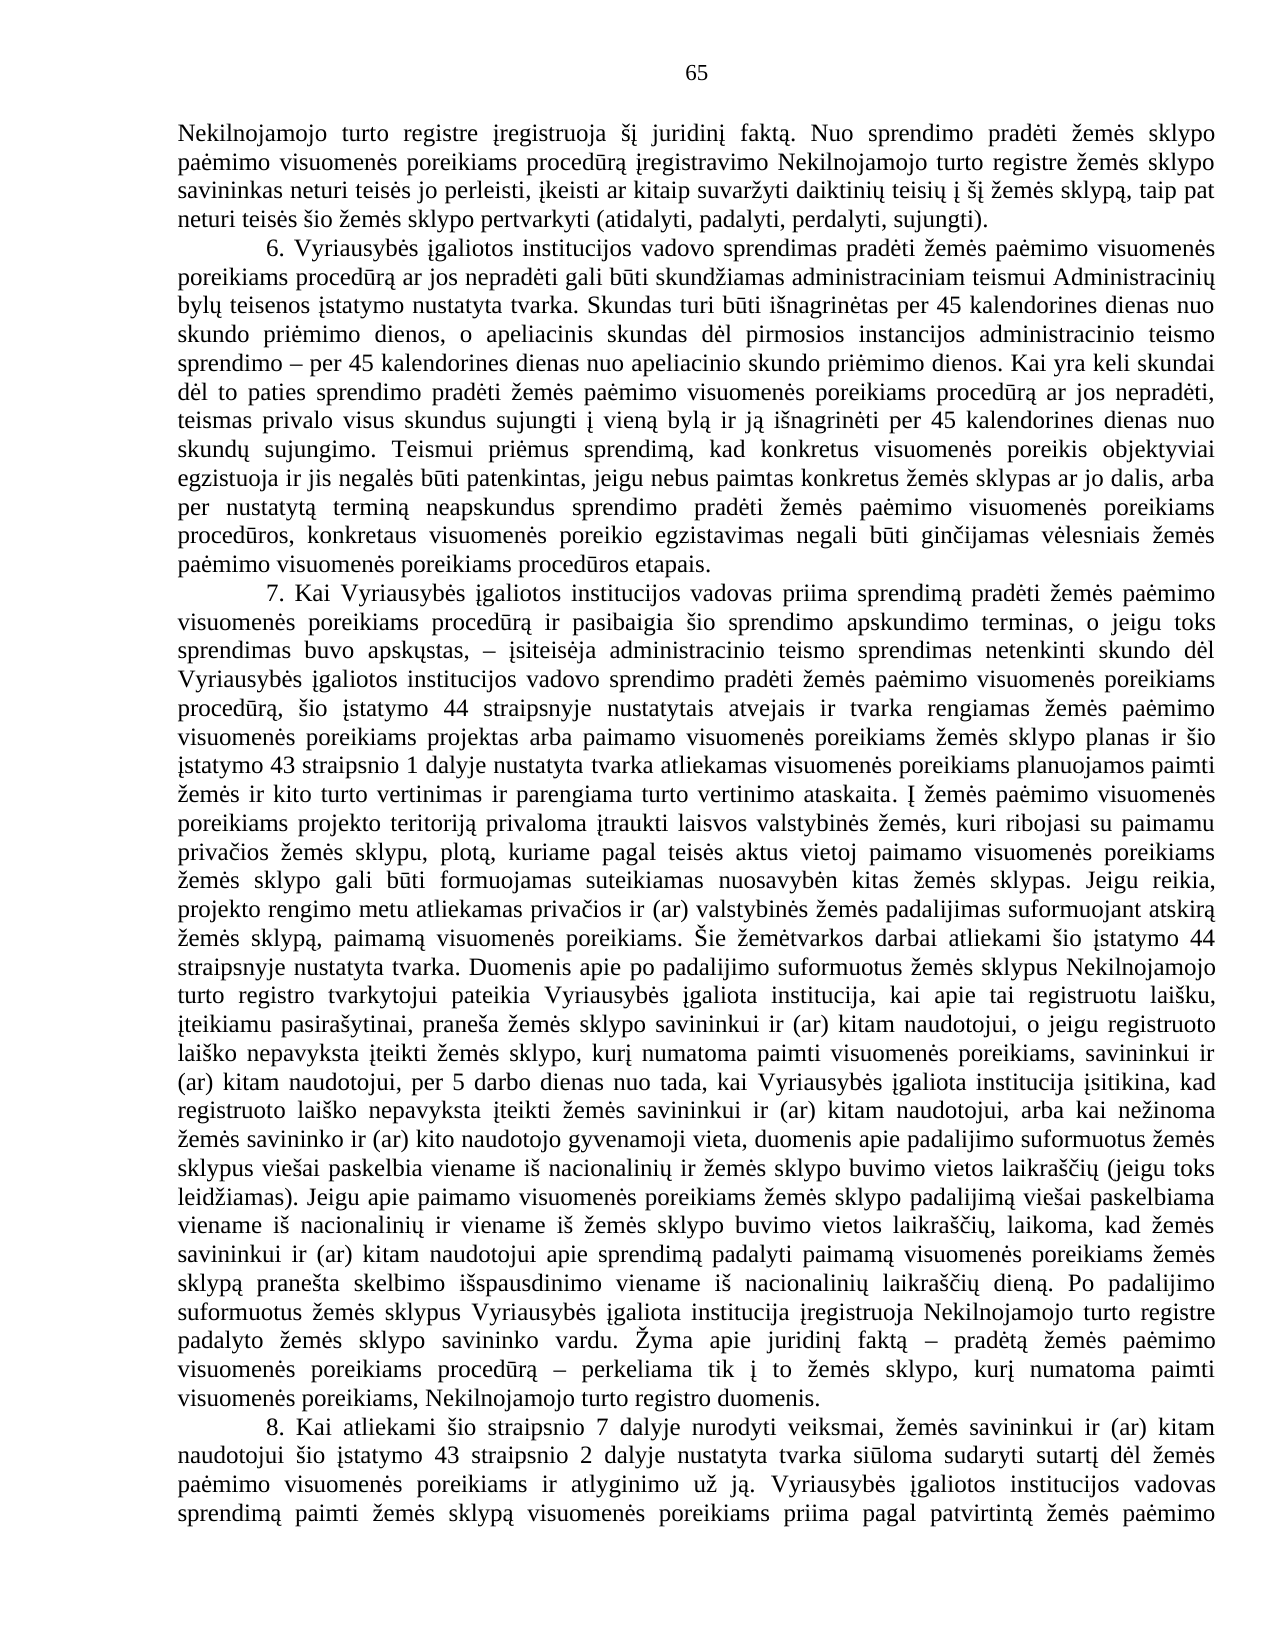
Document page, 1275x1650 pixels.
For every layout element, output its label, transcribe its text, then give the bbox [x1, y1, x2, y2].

text 6. Vyriausybės įgaliotos institucijos vadovo sprendimas pradėti žemės paėmimo visuomenės poreikiams procedūrą ar jos nepradėti gali būti skundžiamas administraciniam teismui Administracinių bylų teisenos įstatymo nustatyta tvarka. Skundas turi būti išnagrinėtas per 45 kalendorines dienas nuo skundo priėmimo dienos, o apeliacinis skundas dėl pirmosios instancijos administracinio teismo sprendimo – per 45 kalendorines dienas nuo apeliacinio skundo priėmimo dienos. Kai yra keli skundai dėl to paties sprendimo pradėti žemės paėmimo visuomenės poreikiams procedūrą ar jos nepradėti, teismas privalo visus skundus sujungti į vieną bylą ir ją išnagrinėti per 45 kalendorines dienas nuo skundų sujungimo. Teismui priėmus sprendimą, kad konkretus visuomenės poreikis objektyviai egzistuoja ir jis negalės būti patenkintas, jeigu nebus paimtas konkretus žemės sklypas ar jo dalis, arba per nustatytą terminą neapskundus sprendimo pradėti žemės paėmimo visuomenės poreikiams procedūros, konkretaus visuomenės poreikio egzistavimas negali būti ginčijamas vėlesniais žemės paėmimo visuomenės poreikiams procedūros etapais. [177, 233, 1216, 578]
text Nekilnojamojo turto registre įregistruoja šį juridinį faktą. Nuo sprendimo pradėti žemės sklypo paėmimo visuomenės poreikiams procedūrą įregistravimo Nekilnojamojo turto registre žemės sklypo savininkas neturi teisės jo perleisti, įkeisti ar kitaip suvaržyti daiktinių teisių į šį žemės sklypą, taip pat neturi teisės šio žemės sklypo pertvarkyti (atidalyti, padalyti, perdalyti, sujungti). [177, 118, 1216, 233]
text 8. Kai atliekami šio straipsnio 7 dalyje nurodyti veiksmai, žemės savininkui ir (ar) kitam naudotojui šio įstatymo 43 straipsnio 2 dalyje nustatyta tvarka siūloma sudaryti sutartį dėl žemės paėmimo visuomenės poreikiams ir atlyginimo už ją. Vyriausybės įgaliotos institucijos vadovas sprendimą paimti žemės sklypą visuomenės poreikiams priima pagal patvirtintą žemės paėmimo [177, 1412, 1216, 1527]
text 7. Kai Vyriausybės įgaliotos institucijos vadovas priima sprendimą pradėti žemės paėmimo visuomenės poreikiams procedūrą ir pasibaigia šio sprendimo apskundimo terminas, o jeigu toks sprendimas buvo apskųstas, – įsiteisėja administracinio teismo sprendimas netenkinti skundo dėl Vyriausybės įgaliotos institucijos vadovo sprendimo pradėti žemės paėmimo visuomenės poreikiams procedūrą, šio įstatymo 44 straipsnyje nustatytais atvejais ir tvarka rengiamas žemės paėmimo visuomenės poreikiams projektas arba paimamo visuomenės poreikiams žemės sklypo planas ir šio įstatymo 43 straipsnio 1 dalyje nustatyta tvarka atliekamas visuomenės poreikiams planuojamos paimti žemės ir kito turto vertinimas ir parengiama turto vertinimo ataskaita. Į žemės paėmimo visuomenės poreikiams projekto teritoriją privaloma įtraukti laisvos valstybinės žemės, kuri ribojasi su paimamu privačios žemės sklypu, plotą, kuriame pagal teisės aktus vietoj paimamo visuomenės poreikiams žemės sklypo gali būti formuojamas suteikiamas nuosavybėn kitas žemės sklypas. Jeigu reikia, projekto rengimo metu atliekamas privačios ir (ar) valstybinės žemės padalijimas suformuojant atskirą žemės sklypą, paimamą visuomenės poreikiams. Šie žemėtvarkos darbai atliekami šio įstatymo 44 straipsnyje nustatyta tvarka. Duomenis apie po padalijimo suformuotus žemės sklypus Nekilnojamojo turto registro tvarkytojui pateikia Vyriausybės įgaliota institucija, kai apie tai registruotu laišku, įteikiamu pasirašytinai, praneša žemės sklypo savininkui ir (ar) kitam naudotojui, o jeigu registruoto laiško nepavyksta įteikti žemės sklypo, kurį numatoma paimti visuomenės poreikiams, savininkui ir (ar) kitam naudotojui, per 5 darbo dienas nuo tada, kai Vyriausybės įgaliota institucija įsitikina, kad registruoto laiško nepavyksta įteikti žemės savininkui ir (ar) kitam naudotojui, arba kai nežinoma žemės savininko ir (ar) kito naudotojo gyvenamoji vieta, duomenis apie padalijimo suformuotus žemės sklypus viešai paskelbia viename iš nacionalinių ir žemės sklypo buvimo vietos laikraščių (jeigu toks leidžiamas). Jeigu apie paimamo visuomenės poreikiams žemės sklypo padalijimą viešai paskelbiama viename iš nacionalinių ir viename iš žemės sklypo buvimo vietos laikraščių, laikoma, kad žemės savininkui ir (ar) kitam naudotojui apie sprendimą padalyti paimamą visuomenės poreikiams žemės sklypą pranešta skelbimo išspausdinimo viename iš nacionalinių laikraščių dieną. Po padalijimo suformuotus žemės sklypus Vyriausybės įgaliota institucija įregistruoja Nekilnojamojo turto registre padalyto žemės sklypo savininko vardu. Žyma apie juridinį faktą – pradėtą žemės paėmimo visuomenės poreikiams procedūrą – perkeliama tik į to žemės sklypo, kurį numatoma paimti visuomenės poreikiams, Nekilnojamojo turto registro duomenis. [177, 578, 1216, 1412]
